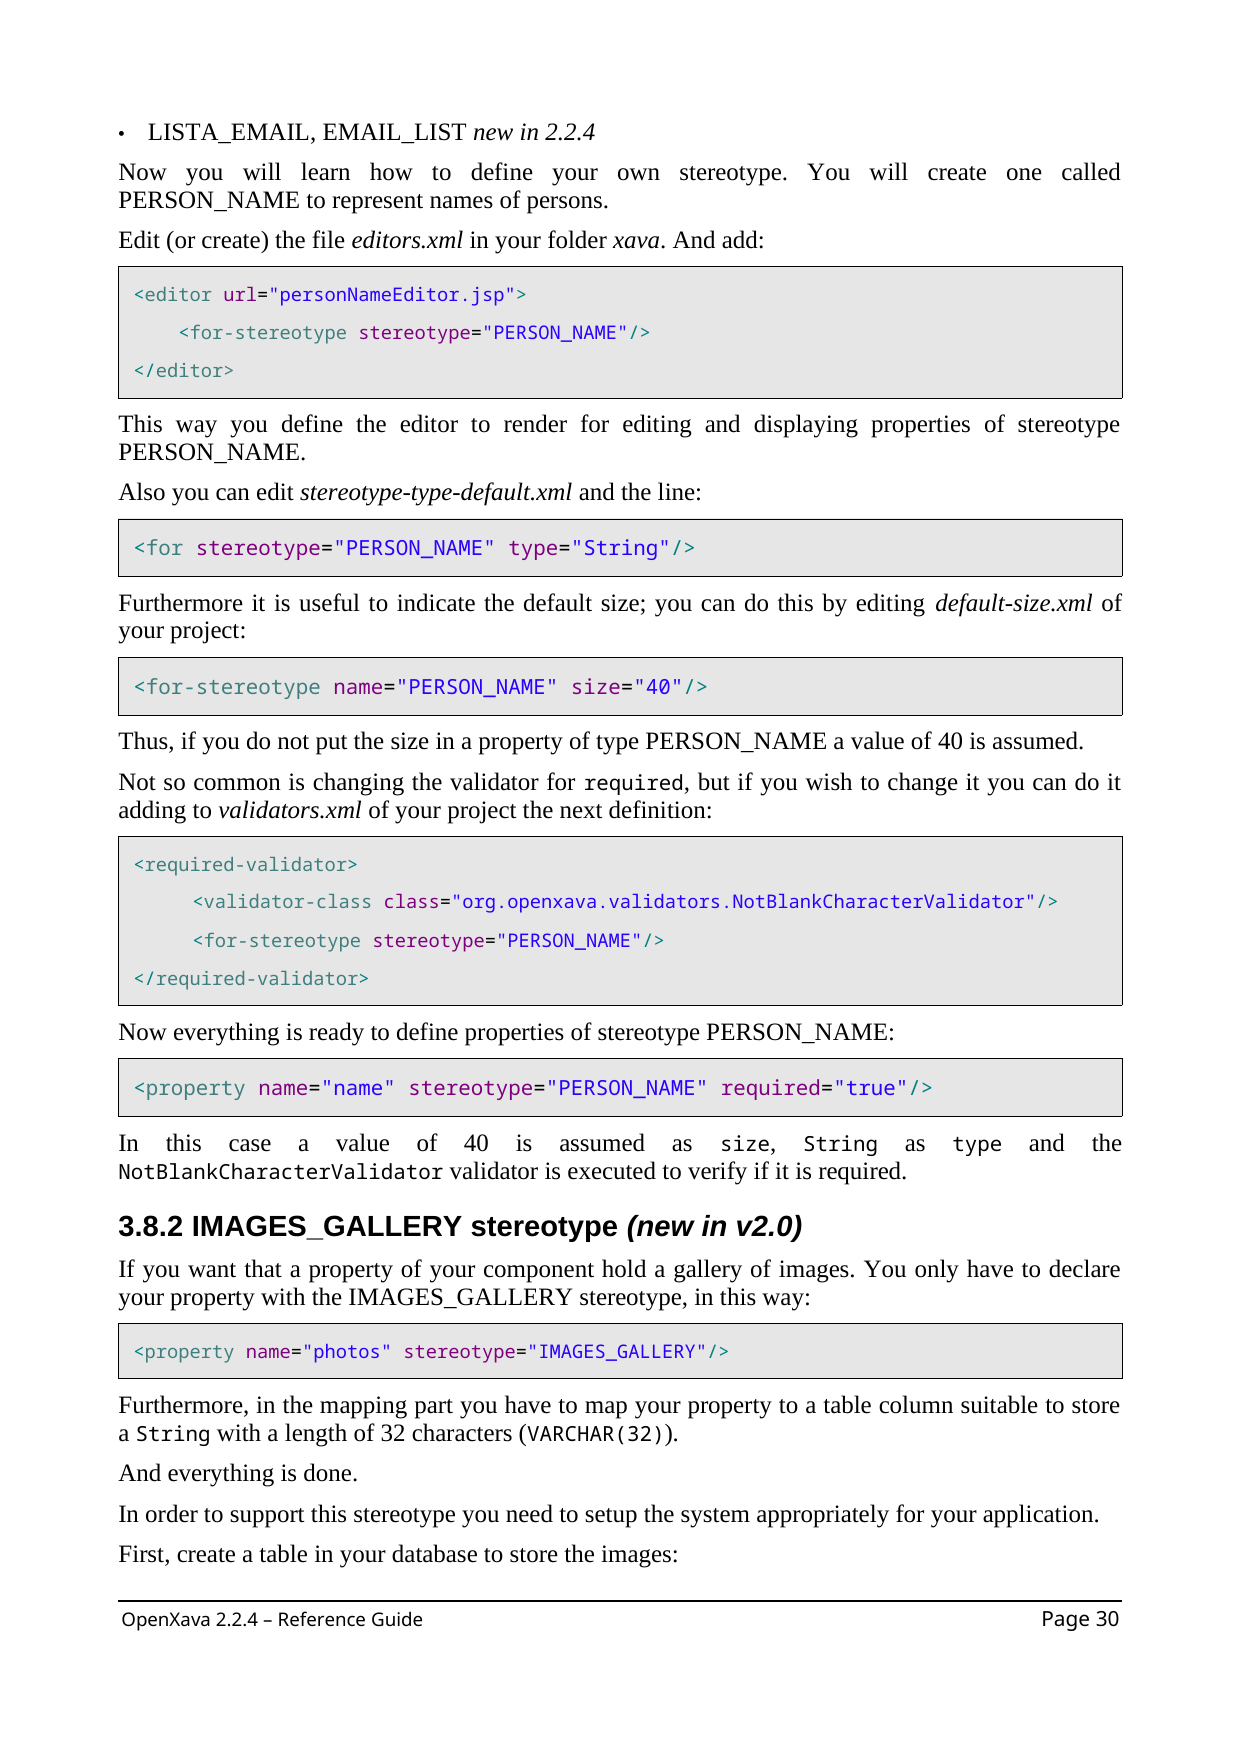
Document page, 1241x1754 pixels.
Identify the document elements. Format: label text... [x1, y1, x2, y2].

text If you want that a property of your component hold a gallery of images. You only have to declare your property with the IMAGES_GALLERY stereotype, in this way: [118, 1255, 1122, 1311]
text <for-stereotype stereotype="PERSON_NAME"/> [119, 912, 1122, 950]
subtitle IMAGES_GALLERY stereotype (new in v2.0) [118, 1210, 1122, 1243]
text Now everything is ready to define properties of stereotype PERSON_NAME: [118, 1018, 1122, 1046]
text <editor url="personNameEditor.jsp"> [119, 267, 1122, 304]
list LISTA_EMAIL, EMAIL_LIST new in 2.2.4 [118, 118, 1122, 146]
text Thus, if you do not put the size in a property of type PERSON_NAME a value of 40 is assumed. [118, 727, 1122, 755]
text </editor> [119, 342, 1122, 398]
text <validator-class class="org.openxava.validators.NotBlankCharacterValidator"/> [119, 874, 1122, 912]
text This way you define the editor to render for editing and displaying properties of stereotype PERSON_NAME. [118, 410, 1122, 466]
text <for stereotype="PERSON_NAME" type="String"/> [119, 520, 1122, 576]
text <for-stereotype name="PERSON_NAME" size="40"/> [119, 658, 1122, 715]
text Now you will learn how to define your own stereotype. You will create one called PERSON_NAME to represent names of persons. [118, 158, 1122, 214]
text <property name="photos" stereotype="IMAGES_GALLERY"/> [119, 1324, 1122, 1378]
text <required-validator> [119, 837, 1122, 874]
text </required-validator> [119, 950, 1122, 1005]
text First, create a table in your database to store the images: [118, 1540, 1122, 1568]
text And everything is done. [118, 1459, 1122, 1487]
text Not so common is changing the validator for required, but if you wish to change it you can do it adding to validators.xml of your project the next definition: [118, 768, 1122, 823]
text Furthermore, in the mapping part you have to map your property to a table column suitable to store a String with a length of 32 characters (VARCHAR(32)). [118, 1391, 1122, 1447]
text Edit (or create) the file editors.xml in your folder xava. And add: [118, 226, 1122, 254]
text Furthermore it is useful to indicate the default size; you can do this by editing default-size.xml of your project: [118, 589, 1122, 644]
text <for-stereotype stereotype="PERSON_NAME"/> [119, 304, 1122, 342]
text <property name="name" stereotype="PERSON_NAME" required="true"/> [119, 1059, 1122, 1116]
text Also you can edit stereotype-type-default.xml and the line: [118, 478, 1122, 506]
text In order to support this stereotype you need to setup the system appropriately for your application. [118, 1500, 1122, 1527]
text In this case a value of 40 is assumed as size, String as type and the NotBlankCharacterValidator validator is executed to verify if it is required. [118, 1129, 1122, 1185]
